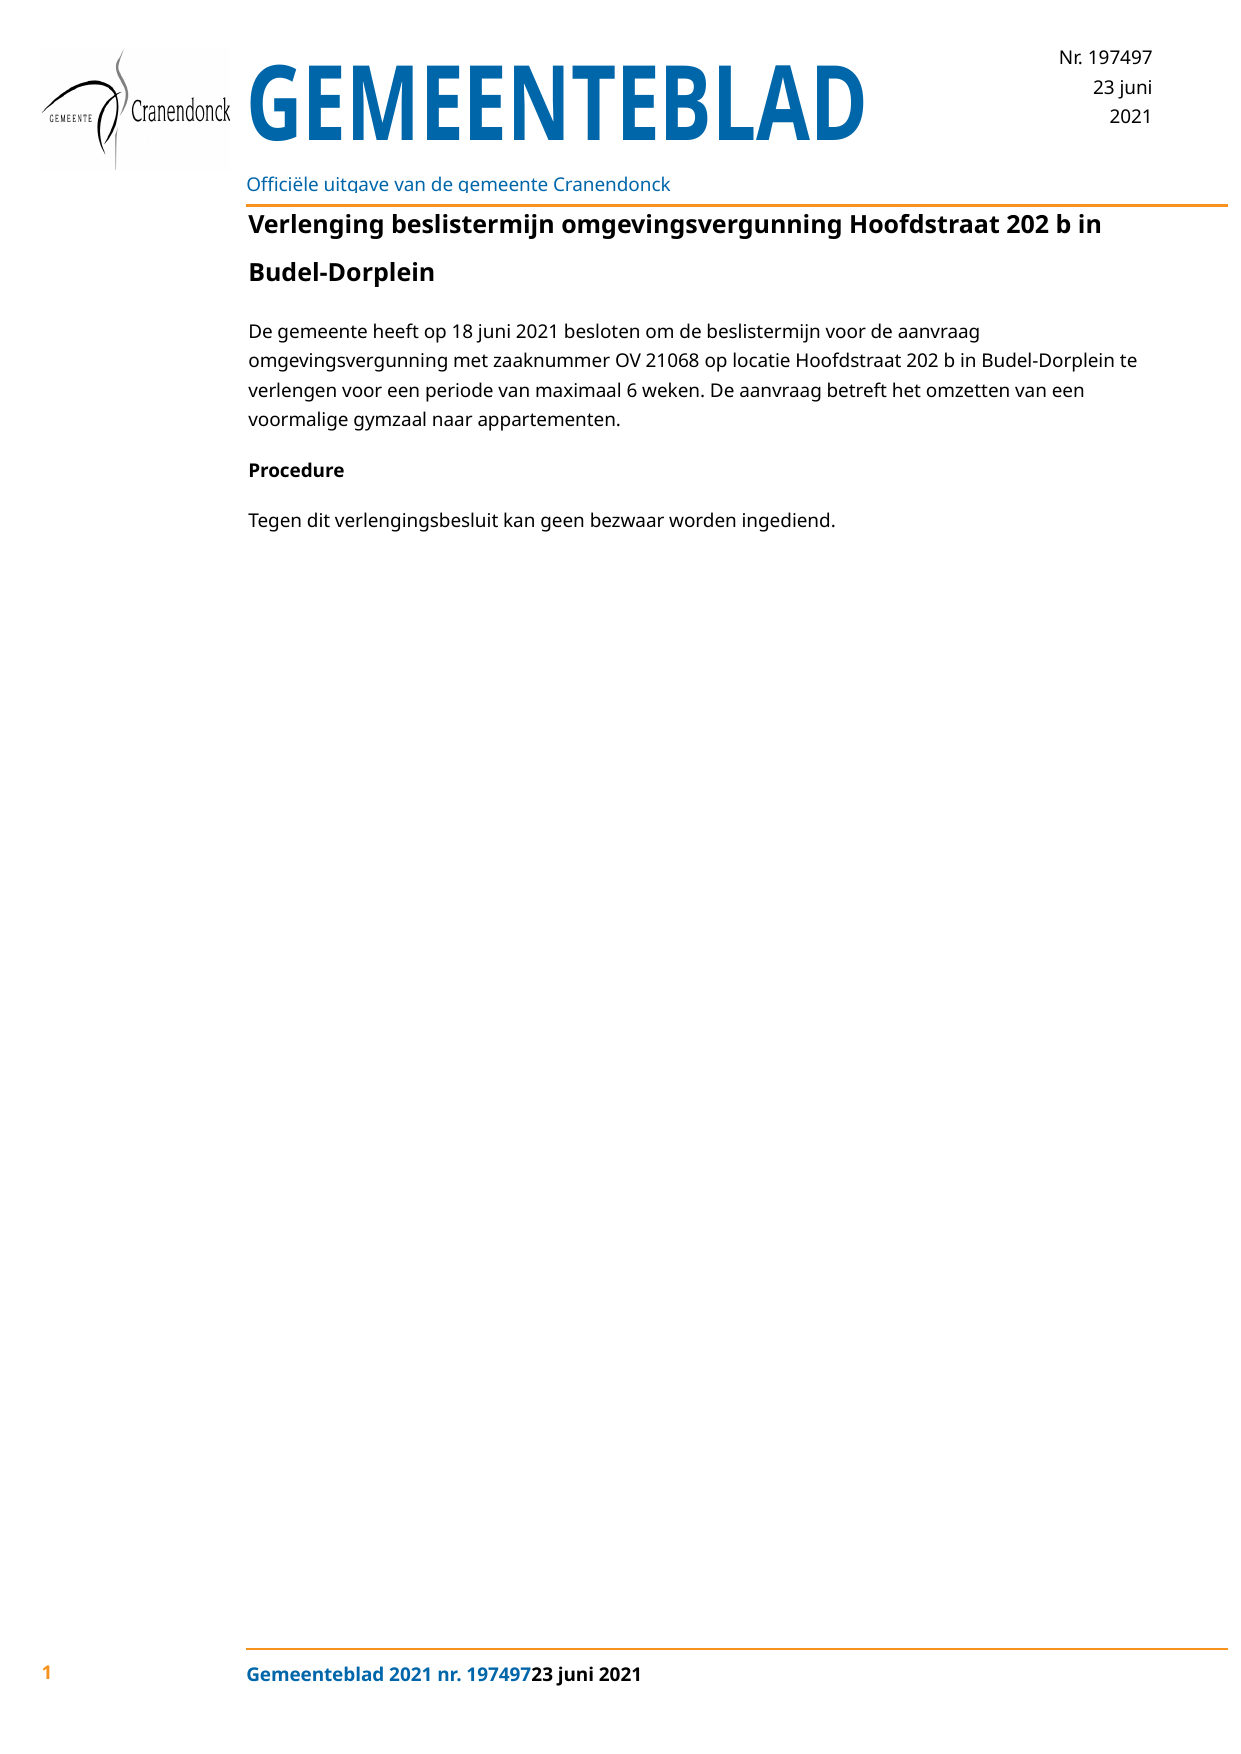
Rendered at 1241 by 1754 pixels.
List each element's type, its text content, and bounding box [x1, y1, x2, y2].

text Tegen dit verlengingsbesluit kan geen bezwaar worden ingediend. [248, 507, 1152, 533]
picture [41, 47, 231, 172]
text Verlenging beslistermijn omgevingsvergunning Hoofdstraat 202 b in Budel-Dorplein [248, 207, 1152, 288]
text De gemeente heeft op 18 juni 2021 besloten om de beslistermijn voor de aanvraag omgevingsvergunning met zaaknummer OV 21068 op locatie Hoofdstraat 202 b in Budel-Dorplein te verlengen voor een periode van maximaal 6 weken. De aanvraag betreft het omzetten van een voormalige gymzaal naar appartementen. [248, 318, 1152, 432]
text Procedure [248, 457, 1152, 483]
